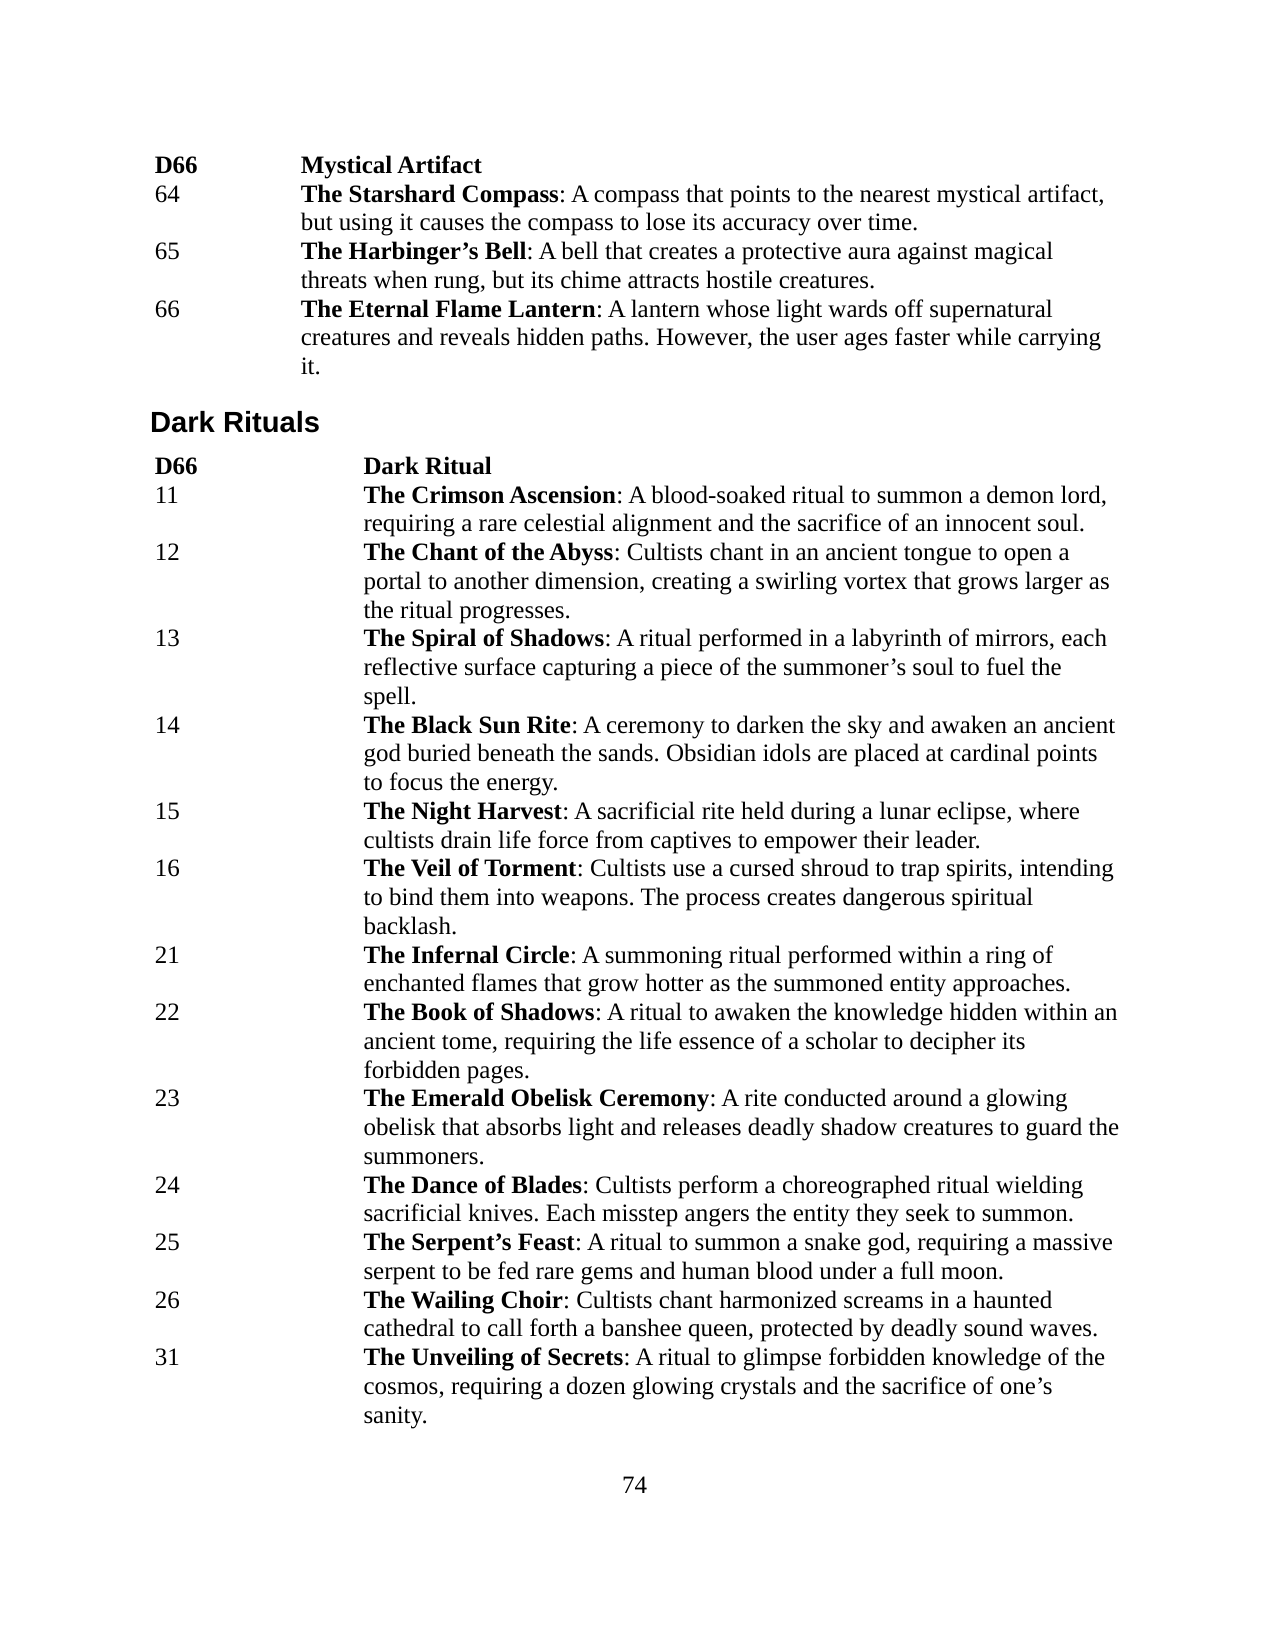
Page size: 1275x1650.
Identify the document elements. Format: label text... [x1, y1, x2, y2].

table_cell 31 [150, 1342, 359, 1428]
table_cell The Wailing Choir: Cultists chant harmonized screams in a haunted cathedral to call forth a banshee queen, protected by deadly sound waves. [359, 1285, 1125, 1342]
table_cell The Serpent’s Feast: A ritual to summon a snake god, requiring a massive serpent to be fed rare gems and human blood under a full moon. [359, 1227, 1125, 1285]
table_cell The Emerald Obelisk Ceremony: A rite conducted around a glowing obelisk that absorbs light and releases deadly shadow creatures to guard the summoners. [359, 1084, 1125, 1170]
table_cell The Harbinger’s Bell: A bell that creates a protective aura against magical threats when rung, but its chime attracts hostile creatures. [296, 236, 1125, 294]
table_header D66 [150, 150, 296, 179]
table_cell 16 [150, 854, 359, 940]
table_cell 21 [150, 940, 359, 997]
table_cell 24 [150, 1170, 359, 1227]
table_cell The Spiral of Shadows: A ritual performed in a labyrinth of mirrors, each reflective surface capturing a piece of the summoner’s soul to fuel the spell. [359, 624, 1125, 710]
table_cell 26 [150, 1285, 359, 1342]
table_cell 64 [150, 179, 296, 236]
table_cell 25 [150, 1227, 359, 1285]
table_cell The Black Sun Rite: A ceremony to darken the sky and awaken an ancient god buried beneath the sands. Obsidian idols are placed at cardinal points to focus the energy. [359, 710, 1125, 796]
table_cell 15 [150, 796, 359, 853]
table_cell 13 [150, 624, 359, 710]
table_cell The Night Harvest: A sacrificial rite held during a lunar eclipse, where cultists drain life force from captives to empower their leader. [359, 796, 1125, 853]
table_cell 14 [150, 710, 359, 796]
table_cell 65 [150, 236, 296, 294]
table_cell The Dance of Blades: Cultists perform a choreographed ritual wielding sacrificial knives. Each misstep angers the entity they seek to summon. [359, 1170, 1125, 1227]
table_cell 11 [150, 480, 359, 537]
table_header Mystical Artifact [296, 150, 1125, 179]
table_cell 66 [150, 294, 296, 380]
table_cell 23 [150, 1084, 359, 1170]
table_header Dark Ritual [359, 451, 1125, 480]
table_cell The Veil of Torment: Cultists use a cursed shroud to trap spirits, intending to bind them into weapons. The process creates dangerous spiritual backlash. [359, 854, 1125, 940]
table_cell 22 [150, 997, 359, 1083]
table_cell 12 [150, 537, 359, 623]
table_cell The Chant of the Abyss: Cultists chant in an ancient tongue to open a portal to another dimension, creating a swirling vortex that grows larger as the ritual progresses. [359, 537, 1125, 623]
table_cell The Eternal Flame Lantern: A lantern whose light wards off supernatural creatures and reveals hidden paths. However, the user ages faster while carrying it. [296, 294, 1125, 380]
table_cell The Crimson Ascension: A blood-soaked ritual to summon a demon lord, requiring a rare celestial alignment and the sacrifice of an innocent soul. [359, 480, 1125, 537]
table_header D66 [150, 451, 359, 480]
table_cell The Book of Shadows: A ritual to awaken the knowledge hidden within an ancient tome, requiring the life essence of a scholar to decipher its forbidden pages. [359, 997, 1125, 1083]
table_cell The Starshard Compass: A compass that points to the nearest mystical artifact, but using it causes the compass to lose its accuracy over time. [296, 179, 1125, 236]
table_cell The Unveiling of Secrets: A ritual to glimpse forbidden knowledge of the cosmos, requiring a dozen glowing crystals and the sacrifice of one’s sanity. [359, 1342, 1125, 1428]
table_cell The Infernal Circle: A summoning ritual performed within a ring of enchanted flames that grow hotter as the summoned entity approaches. [359, 940, 1125, 997]
subtitle Dark Rituals [150, 405, 1125, 438]
